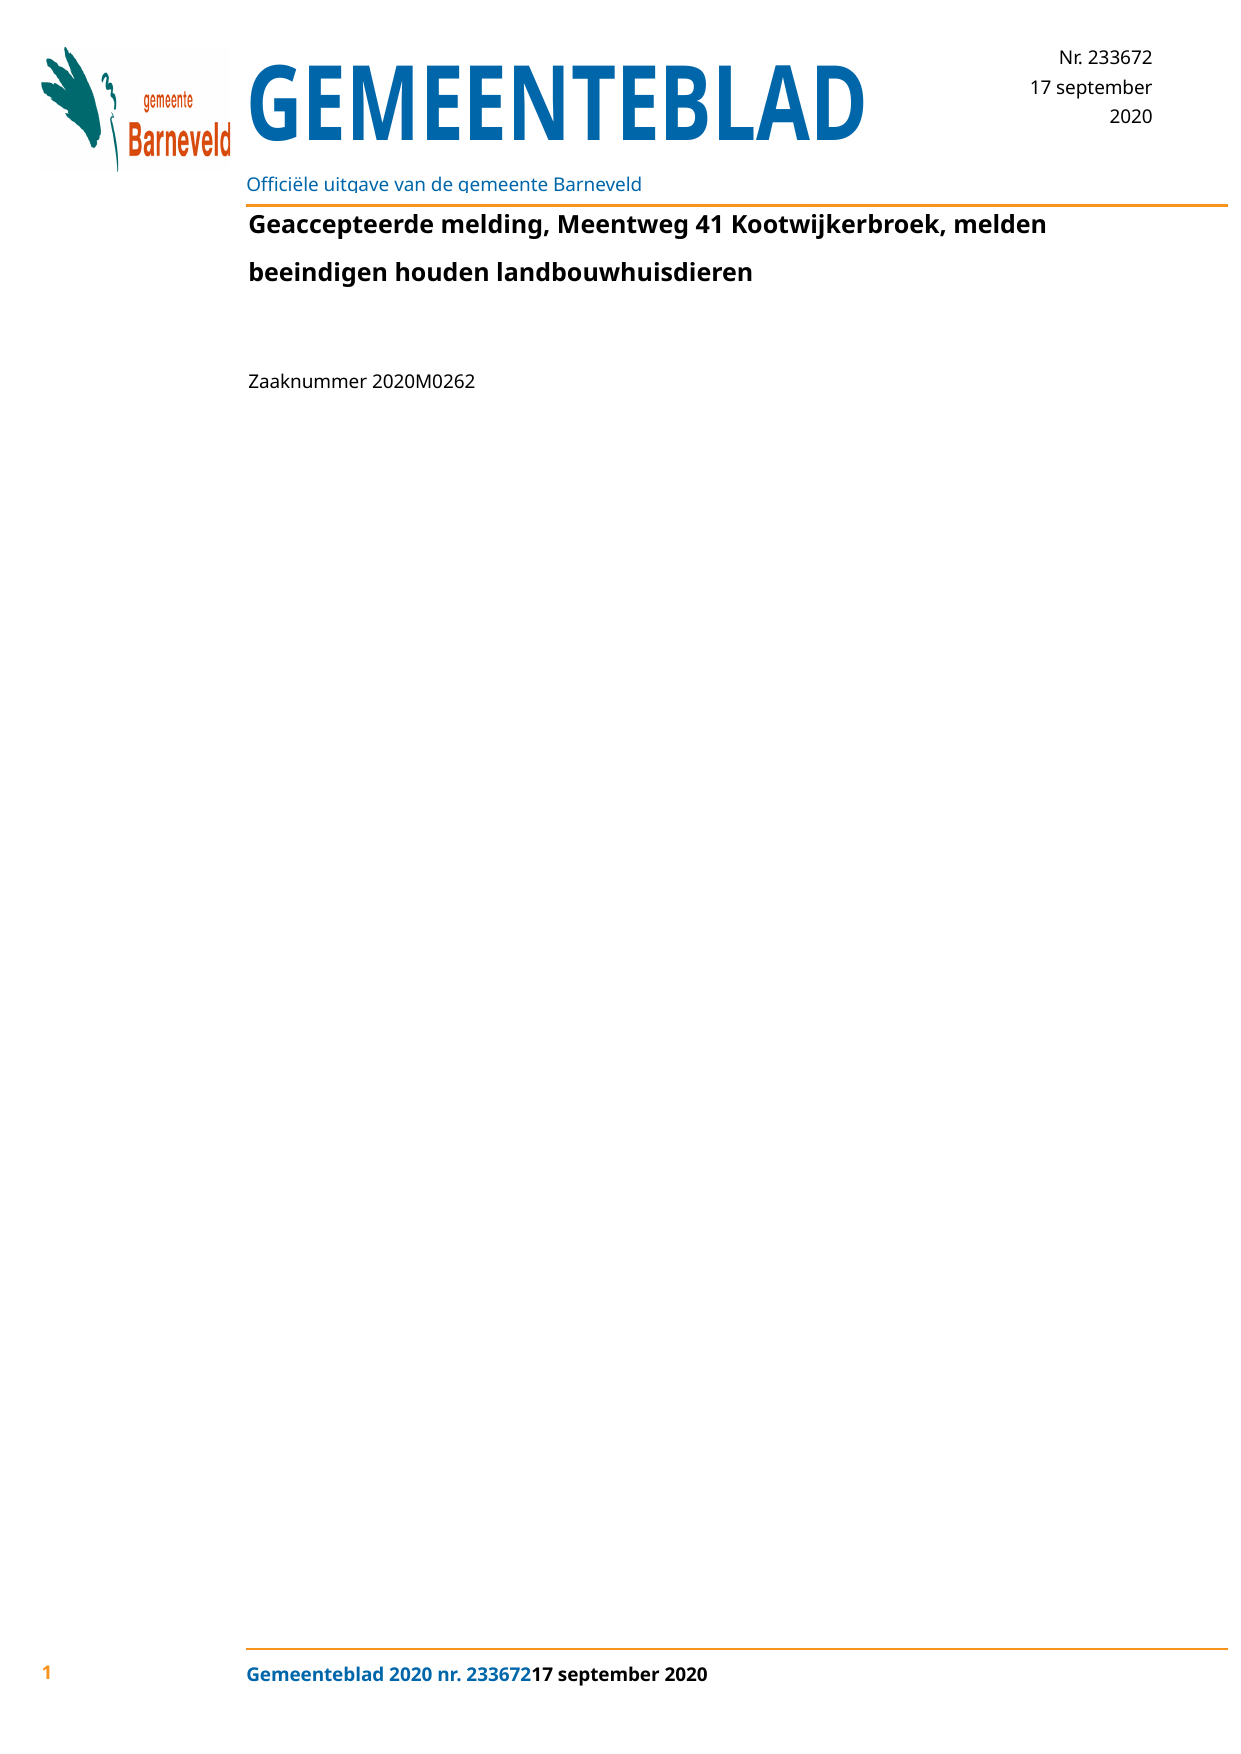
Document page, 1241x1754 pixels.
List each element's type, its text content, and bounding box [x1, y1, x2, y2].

picture [41, 47, 231, 172]
text Geaccepteerde melding, Meentweg 41 Kootwijkerbroek, melden beeindigen houden landbouwhuisdieren [248, 207, 1152, 288]
text Zaaknummer 2020M0262 [248, 368, 1152, 394]
